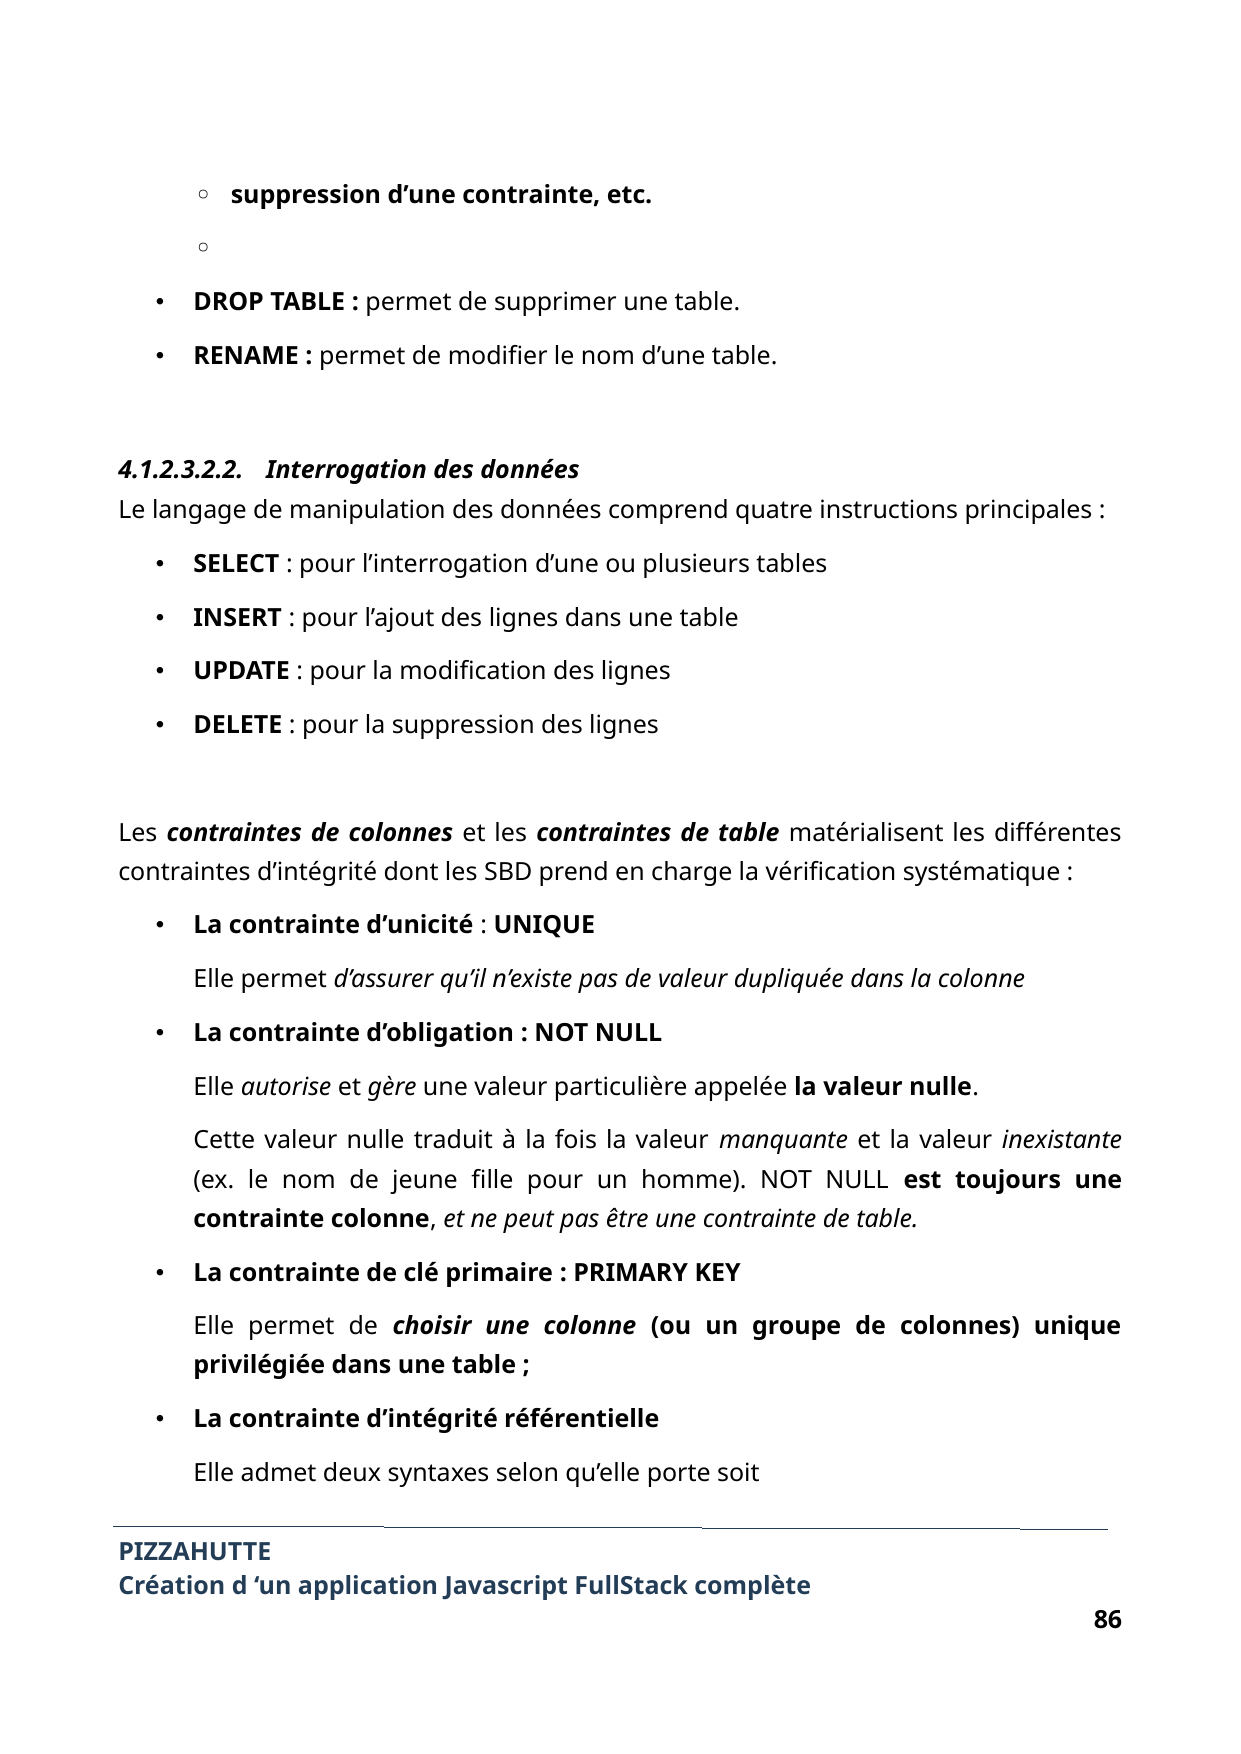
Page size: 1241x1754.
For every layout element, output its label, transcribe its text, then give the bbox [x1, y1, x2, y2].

list Elle permet de choisir une colonne (ou un groupe de colonnes) unique privilégiée dans une table ; [156, 1308, 1122, 1381]
subtitle Interrogation des données [118, 451, 1122, 485]
list DELETE : pour la suppression des lignes [156, 707, 1122, 741]
list DROP TABLE : permet de supprimer une table. [156, 284, 1122, 318]
list suppression d’une contrainte, etc. [193, 176, 1122, 210]
list Elle admet deux syntaxes selon qu’elle porte soit [156, 1454, 1122, 1489]
list INSERT : pour l’ajout des lignes dans une table [156, 599, 1122, 633]
list UPDATE : pour la modification des lignes [156, 653, 1122, 687]
list La contrainte d’unicité : UNIQUE [156, 907, 1122, 941]
list Cette valeur nulle traduit à la fois la valeur manquante et la valeur inexistante (ex. le nom de jeune fille pour un homme). NOT NULL est toujours une contrainte colonne, et ne peut pas être une contrainte de table. [156, 1122, 1122, 1234]
list La contrainte de clé primaire : PRIMARY KEY [156, 1254, 1122, 1288]
text Les contraintes de colonnes et les contraintes de table matérialisent les différentes contraintes d’intégrité dont les SBD prend en charge la vérification systématique : [118, 814, 1122, 887]
list Elle autorise et gère une valeur particulière appelée la valeur nulle. [156, 1068, 1122, 1102]
list La contrainte d’intégrité référentielle [156, 1401, 1122, 1435]
list Elle permet d’assurer qu’il n’existe pas de valeur dupliquée dans la colonne [156, 961, 1122, 995]
list La contrainte d’obligation : NOT NULL [156, 1014, 1122, 1049]
list SELECT : pour l’interrogation d’une ou plusieurs tables [156, 545, 1122, 579]
list RENAME : permet de modifier le nom d’une table. [156, 338, 1122, 372]
text Le langage de manipulation des données comprend quatre instructions principales : [118, 492, 1122, 526]
